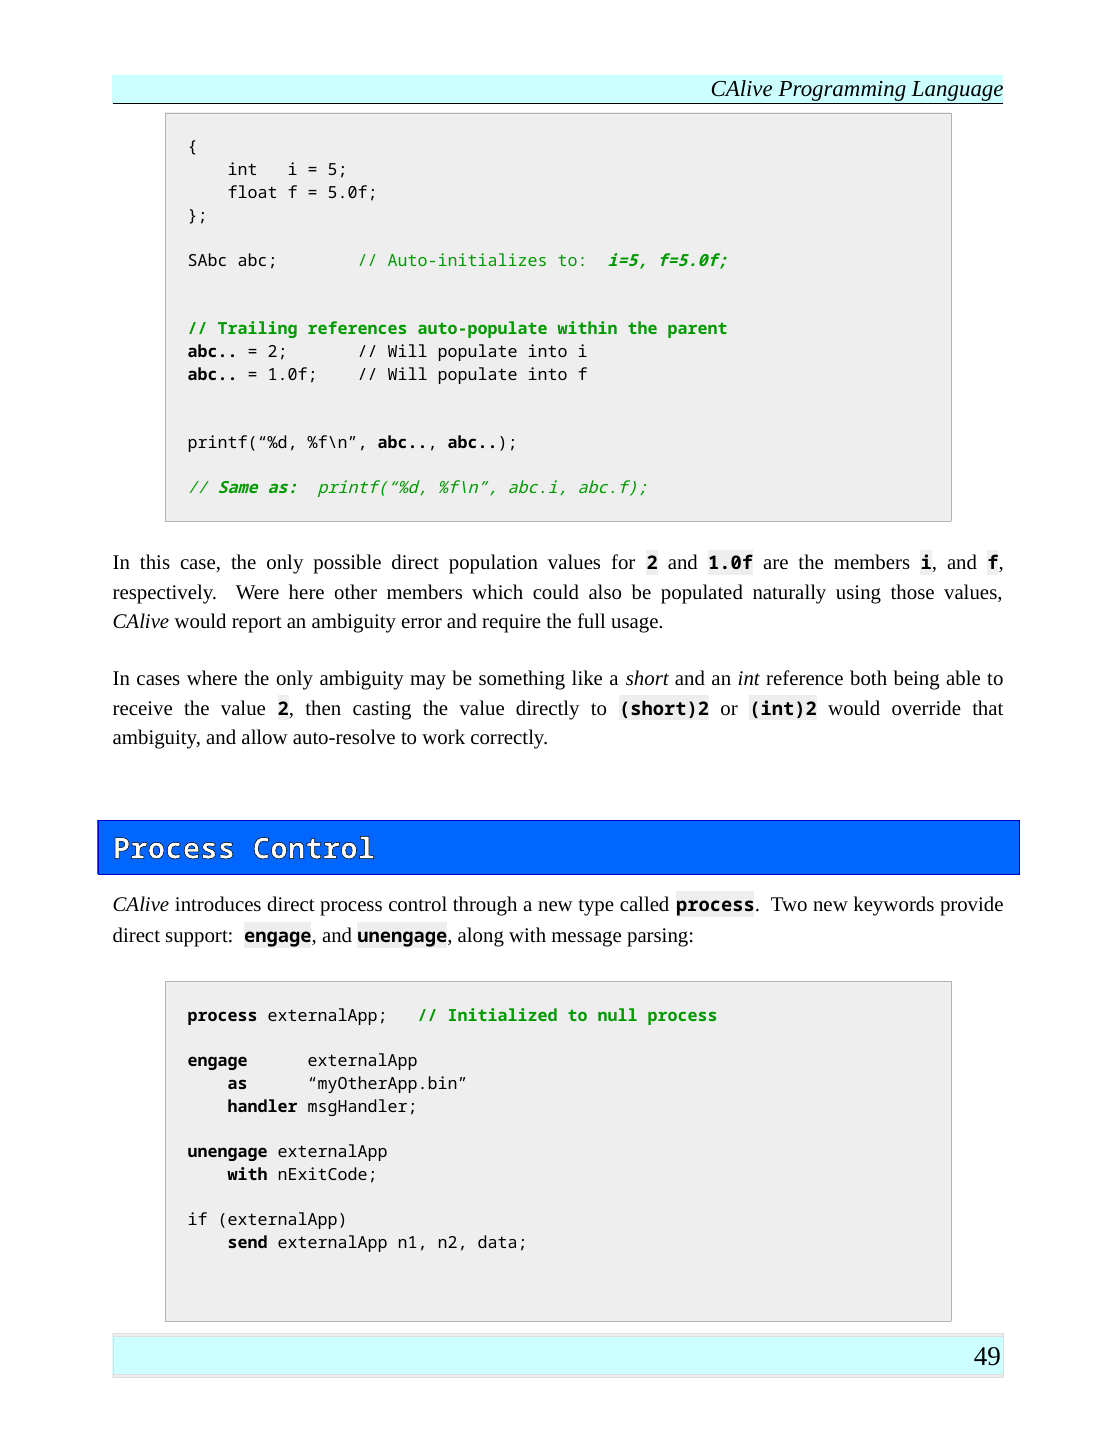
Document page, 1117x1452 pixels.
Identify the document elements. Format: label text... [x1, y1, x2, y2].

text In cases where the only ambiguity may be something like a short and an int reference both being able to receive the value 2, then casting the value directly to (short)2 or (int)2 would override that ambiguity, and allow auto-resolve to work correctly. [112, 666, 1003, 749]
text In this case, the only possible direct population values for 2 and 1.0f are the members i, and f, respectively. Were here other members which could also be populated naturally using those values, CAlive would report an ambiguity error and require the full usage. [112, 549, 1003, 633]
text CAlive introduces direct process control through a new type called process. Two new keywords provide direct support: engage, and unengage, along with message parsing: [112, 891, 1003, 948]
text { int i = 5; float f = 5.0f; }; SAbc abc; // Auto-initializes to: i=5, f=5.0f; // Trailing references auto-populate within the parent abc.. = 2; // Will populate into i abc.. = 1.0f; // Will populate into f printf(“%d, %f\n”, abc.., abc..); // Same as: printf(“%d, %f\n”, abc.i, abc.f); [166, 114, 951, 521]
subtitle Process Control [99, 821, 1019, 874]
text process externalApp; // Initialized to null process engage externalApp as “myOtherApp.bin” handler msgHandler; unengage externalApp with nExitCode; if (externalApp) send externalApp n1, n2, data; [166, 982, 951, 1321]
